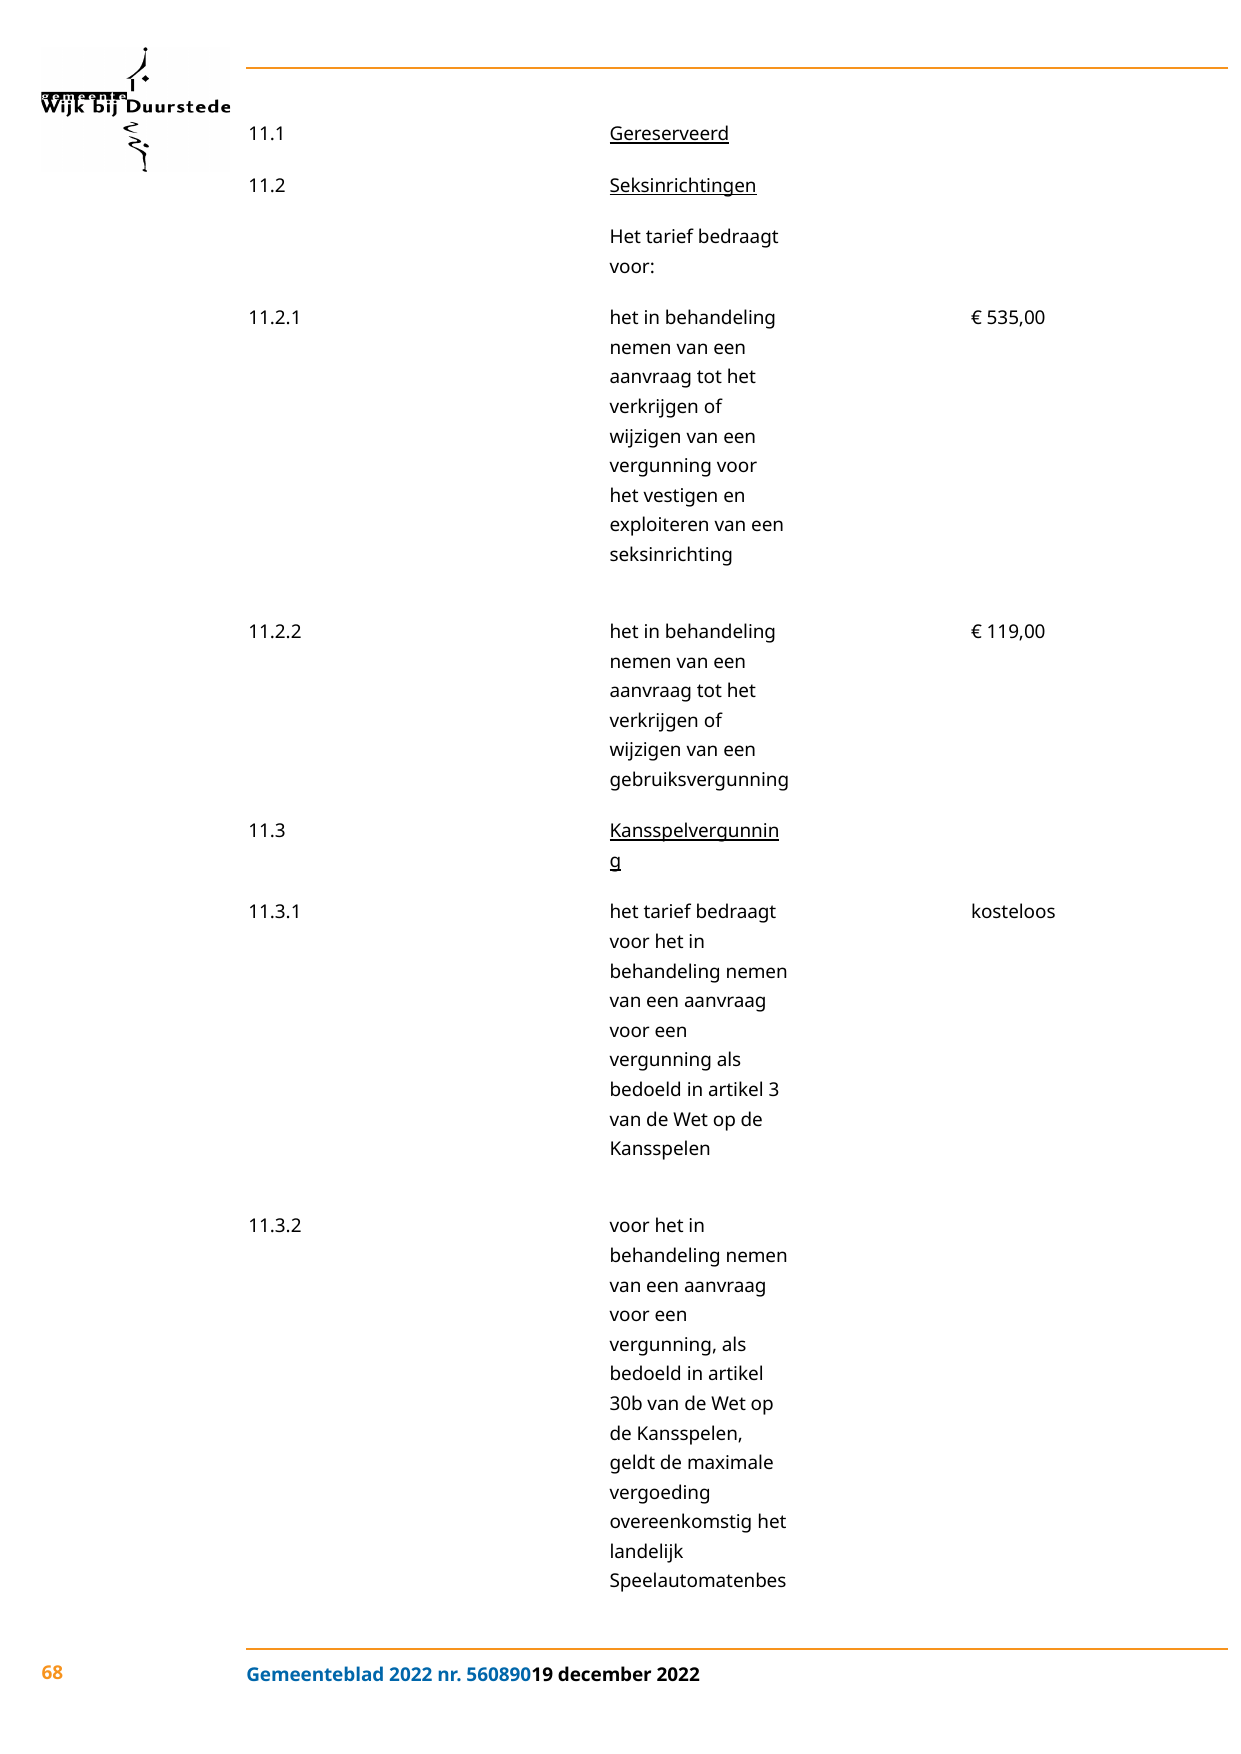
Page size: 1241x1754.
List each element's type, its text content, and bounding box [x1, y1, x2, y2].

table_cell [971, 224, 1152, 279]
table_cell [429, 1213, 609, 1593]
table_cell [248, 146, 429, 172]
table_cell [971, 1187, 1152, 1213]
table_cell [609, 279, 790, 304]
table_cell [429, 899, 609, 1161]
table_cell [790, 121, 971, 146]
table_cell [248, 1187, 429, 1213]
table_cell [429, 593, 609, 618]
table_cell 11.3 [248, 818, 429, 873]
table_cell 11.1 [248, 121, 429, 146]
table_cell [429, 1187, 609, 1213]
table_cell [971, 279, 1152, 304]
table_cell [790, 198, 971, 223]
table_cell [429, 121, 609, 146]
table_cell [248, 198, 429, 223]
table_cell [248, 593, 429, 618]
table_cell [790, 1161, 971, 1187]
table_cell [429, 1161, 609, 1187]
table_cell Gereserveerd [609, 121, 790, 146]
table_cell kosteloos [971, 899, 1152, 1161]
table_cell [971, 146, 1152, 172]
table_cell het in behandeling nemen van een aanvraag tot het verkrijgen of wijzigen van een gebruiksvergunning [609, 618, 790, 792]
table_cell [429, 567, 609, 593]
table_cell [609, 873, 790, 899]
table_cell [971, 172, 1152, 198]
table_cell [971, 818, 1152, 873]
table_cell [790, 567, 971, 593]
table_cell voor het in behandeling nemen van een aanvraag voor een vergunning, als bedoeld in artikel 30b van de Wet op de Kansspelen, geldt de maximale vergoeding overeenkomstig het landelijk Speelautomatenbes [609, 1213, 790, 1593]
table_cell [609, 567, 790, 593]
table_cell [790, 873, 971, 899]
table_cell [609, 1187, 790, 1213]
table_cell [971, 593, 1152, 618]
table_cell Het tarief bedraagt voor: [609, 224, 790, 279]
table_cell [429, 305, 609, 567]
table_cell [609, 95, 790, 121]
table_cell [429, 873, 609, 899]
table_cell [790, 792, 971, 818]
table_cell [429, 279, 609, 304]
table_cell [790, 1187, 971, 1213]
table_cell 11.2 [248, 172, 429, 198]
table_cell [429, 146, 609, 172]
table_cell [790, 618, 971, 792]
table_cell [971, 1213, 1152, 1593]
table_cell [971, 121, 1152, 146]
table_cell [609, 198, 790, 223]
table_cell [971, 567, 1152, 593]
table_cell [790, 95, 971, 121]
table_cell [790, 899, 971, 1161]
table_cell het in behandeling nemen van een aanvraag tot het verkrijgen of wijzigen van een vergunning voor het vestigen en exploiteren van een seksinrichting [609, 305, 790, 567]
table_cell [971, 873, 1152, 899]
table_cell [609, 1161, 790, 1187]
table_cell 11.3.2 [248, 1213, 429, 1593]
table_cell [248, 873, 429, 899]
table_cell [790, 1213, 971, 1593]
table_cell Kansspelvergunning [609, 818, 790, 873]
table_cell [429, 792, 609, 818]
table_cell [609, 792, 790, 818]
table_cell [790, 305, 971, 567]
table_cell [790, 172, 971, 198]
table_cell 11.3.1 [248, 899, 429, 1161]
table_cell [790, 146, 971, 172]
table_cell [429, 95, 609, 121]
table_cell € 119,00 [971, 618, 1152, 792]
table_cell [790, 593, 971, 618]
table_cell [248, 224, 429, 279]
table_cell [971, 1161, 1152, 1187]
table_cell [971, 95, 1152, 121]
table_cell [248, 567, 429, 593]
table_cell het tarief bedraagt voor het in behandeling nemen van een aanvraag voor een vergunning als bedoeld in artikel 3 van de Wet op de Kansspelen [609, 899, 790, 1161]
table_cell [609, 146, 790, 172]
table_cell 11.2.2 [248, 618, 429, 792]
table_cell [971, 792, 1152, 818]
table_cell [248, 279, 429, 304]
table_cell [429, 818, 609, 873]
table_cell € 535,00 [971, 305, 1152, 567]
table_cell [790, 279, 971, 304]
table_cell [248, 792, 429, 818]
table_cell [429, 224, 609, 279]
table_cell 11.2.1 [248, 305, 429, 567]
table_cell [790, 818, 971, 873]
table_cell [790, 224, 971, 279]
table_cell [429, 618, 609, 792]
picture [41, 47, 231, 172]
table_cell [248, 1161, 429, 1187]
table_cell [609, 593, 790, 618]
table_cell Seksinrichtingen [609, 172, 790, 198]
table_cell [429, 198, 609, 223]
table_cell [429, 172, 609, 198]
table_cell [971, 198, 1152, 223]
table_cell [248, 95, 429, 121]
